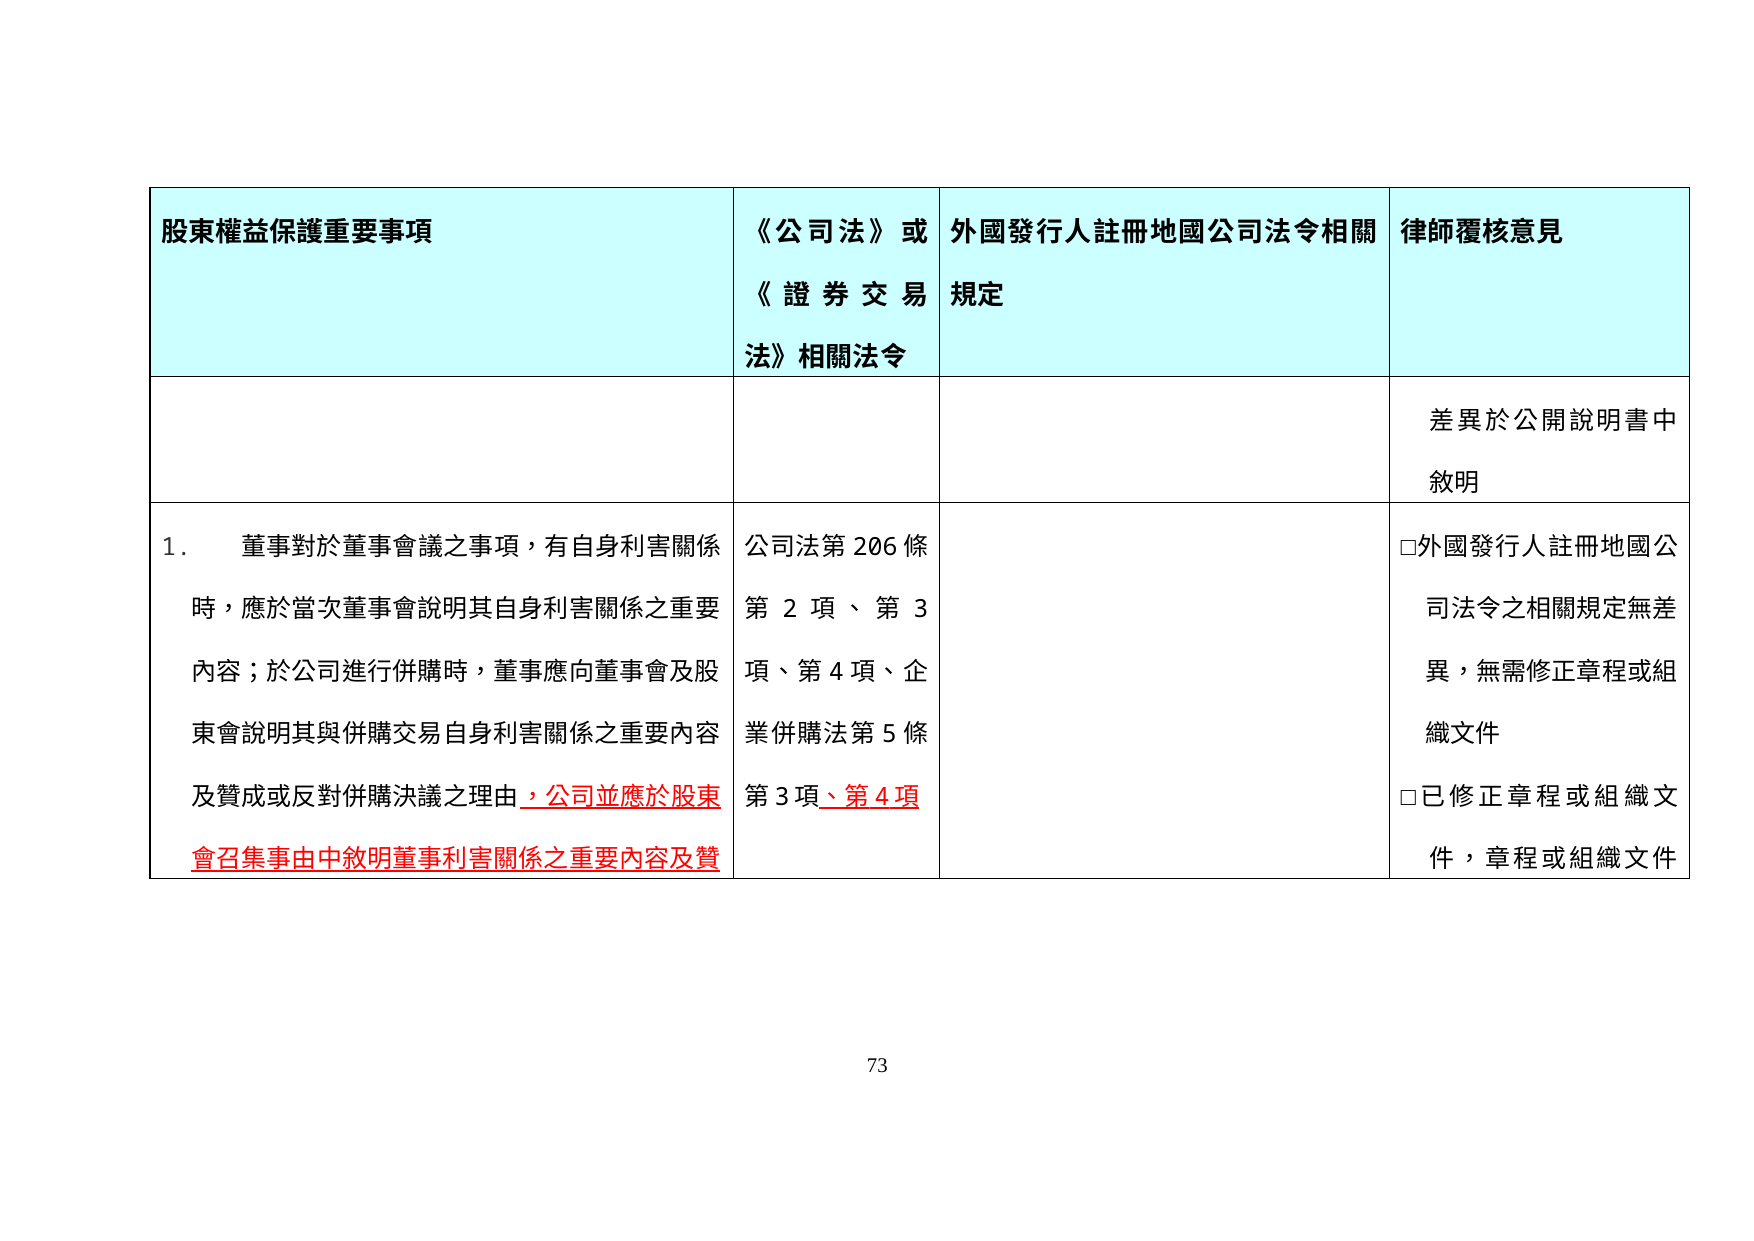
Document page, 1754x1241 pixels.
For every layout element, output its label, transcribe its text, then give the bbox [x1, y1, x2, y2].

table_header 外國發行人註冊地國公司法令相關規定 [940, 188, 1389, 376]
table_cell [940, 503, 1389, 878]
table_cell 差異於公開說明書中敘明 [1390, 377, 1689, 502]
table_cell [734, 377, 939, 502]
table_cell [151, 377, 733, 502]
table_header 律師覆核意見 [1390, 188, 1689, 376]
table_cell □外國發行人註冊地國公司法令之相關規定無差異，無需修正章程或組織文件 □已修正章程或組織文件，章程或組織文件 [1390, 503, 1689, 878]
table_cell 公司法第206條第2項、第3項、第4項、企業併購法第5條第3項、第4項 [734, 503, 939, 878]
table_header 《公司法》或《證券交易法》相關法令 [734, 188, 939, 376]
table_cell 董事對於董事會議之事項，有自身利害關係時，應於當次董事會說明其自身利害關係之重要內容；於公司進行併購時，董事應向董事會及股東會說明其與併購交易自身利害關係之重要內容及贊成或反對併購決議之理由，公司並應於股東會召集事由中敘明董事利害關係之重要內容及贊 [151, 503, 733, 878]
table_header 股東權益保護重要事項 [151, 188, 733, 376]
table_cell [940, 377, 1389, 502]
